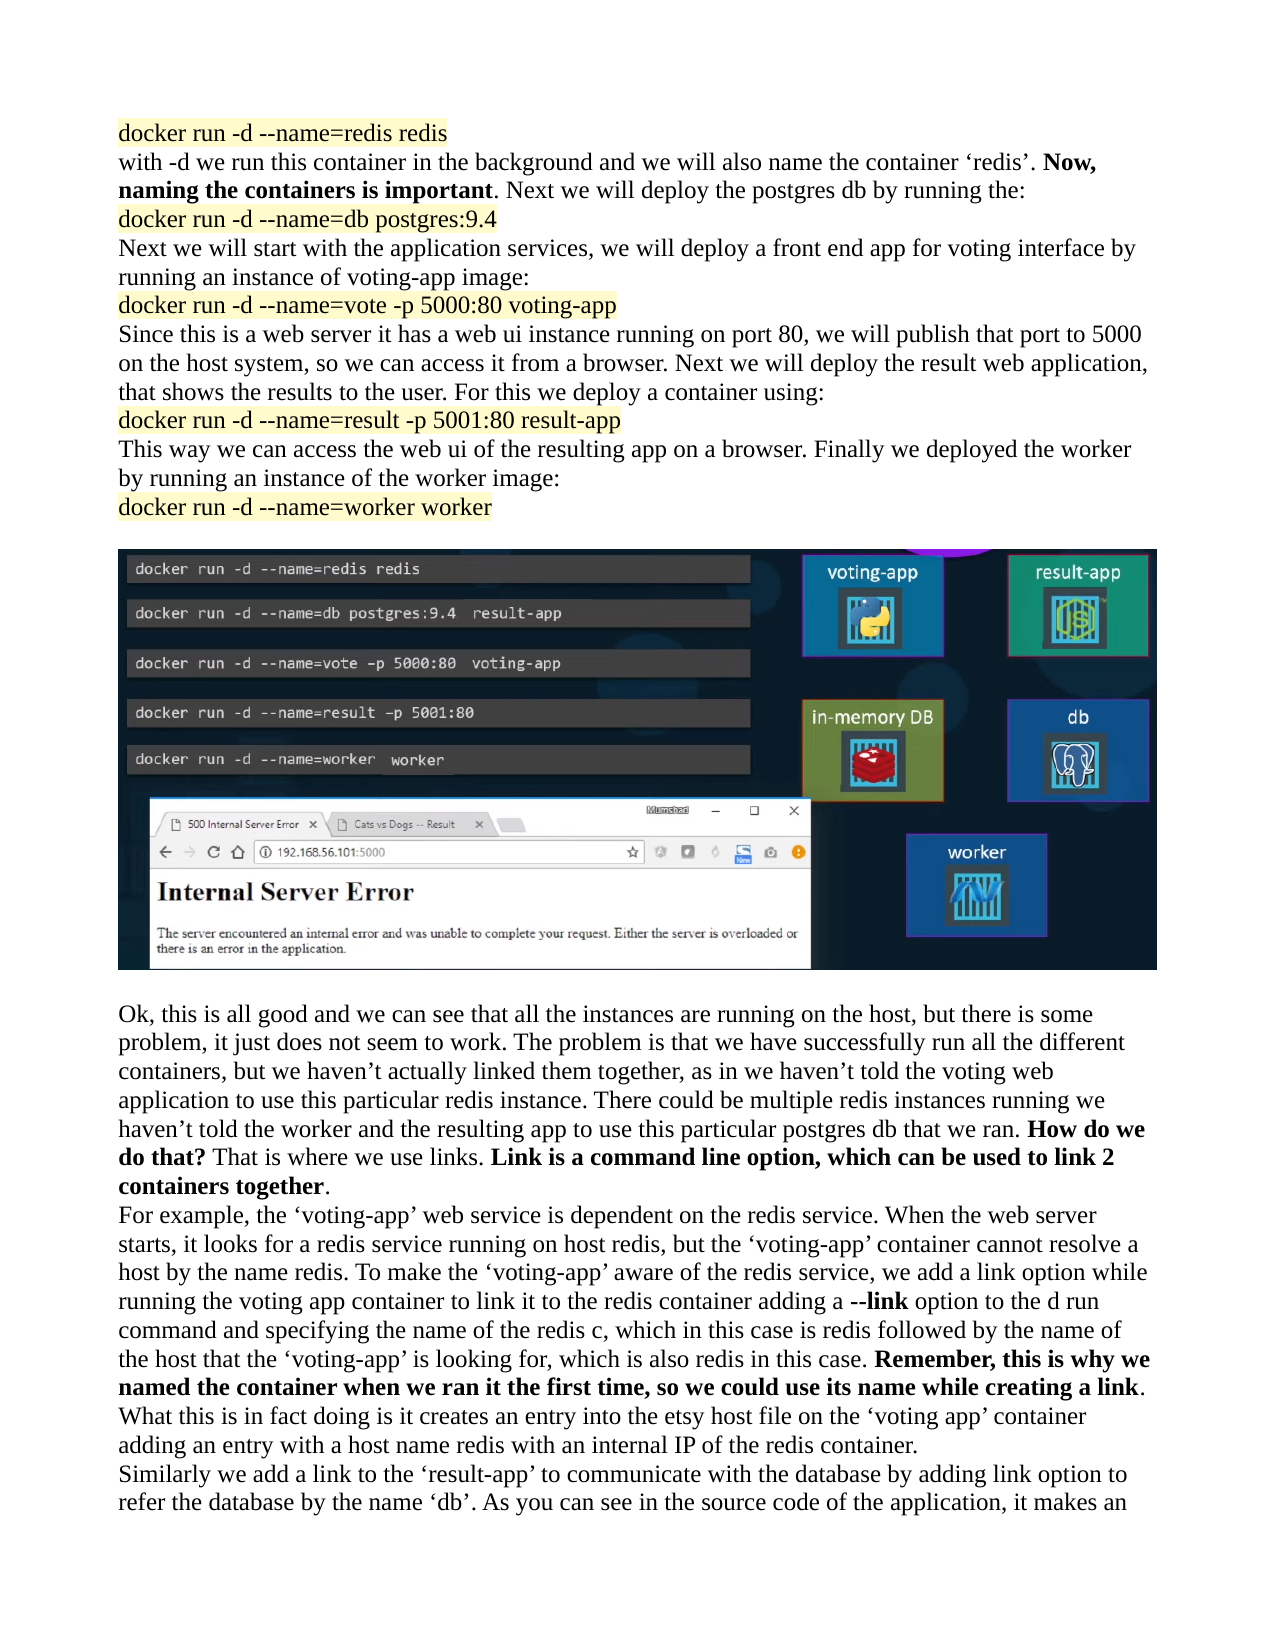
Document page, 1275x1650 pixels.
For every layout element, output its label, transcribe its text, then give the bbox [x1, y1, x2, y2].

text Similarly we add a link to the ‘result-app’ to communicate with the database by adding link option to refer the database by the name ‘db’. As you can see in the source code of the application, it makes an [118, 1459, 1157, 1516]
picture [118, 549, 1157, 970]
text Ok, this is all good and we can see that all the instances are running on the host, but there is some problem, it just does not seem to work. The problem is that we have successfully run all the different containers, but we haven’t actually linked them together, as in we haven’t told the voting web application to use this particular redis instance. There could be multiple redis instances running we haven’t told the worker and the resulting app to use this particular postgres db that we ran. How do we do that? That is where we use links. Link is a command line option, which can be used to link 2 containers together. [118, 999, 1157, 1200]
text Next we will start with the application services, we will deploy a front end app for voting interface by running an instance of voting-app image: [118, 233, 1157, 291]
text For example, the ‘voting-app’ web service is dependent on the redis service. When the web server starts, it looks for a redis service running on host redis, but the ‘voting-app’ container cannot resolve a host by the name redis. To make the ‘voting-app’ aware of the redis service, we add a link option while running the voting app container to link it to the redis container adding a --link option to the d run command and specifying the name of the redis c, which in this case is redis followed by the name of the host that the ‘voting-app’ is looking for, which is also redis in this case. Remember, this is why we named the container when we ran it the first time, so we could use its name while creating a link. What this is in fact doing is it creates an entry into the etsy host file on the ‘voting app’ container adding an entry with a host name redis with an internal IP of the redis container. [118, 1200, 1157, 1459]
text with -d we run this container in the background and we will also name the container ‘redis’. Now, naming the containers is important. Next we will deploy the postgres db by running the: [118, 147, 1157, 204]
text docker run -d --name=result -p 5001:80 result-app [118, 406, 1157, 434]
text Since this is a web server it has a web ui instance running on port 80, we will publish that port to 5000 on the host system, so we can access it from a browser. Next we will deploy the result web application, that shows the results to the user. For this we deploy a container using: [118, 319, 1157, 406]
text docker run -d --name=db postgres:9.4 [118, 204, 1157, 233]
text docker run -d --name=redis redis [118, 118, 1157, 147]
text This way we can access the web ui of the resulting app on a browser. Finally we deployed the worker by running an instance of the worker image: [118, 434, 1157, 492]
text docker run -d --name=worker worker [118, 492, 1157, 521]
text docker run -d --name=vote -p 5000:80 voting-app [118, 291, 1157, 319]
